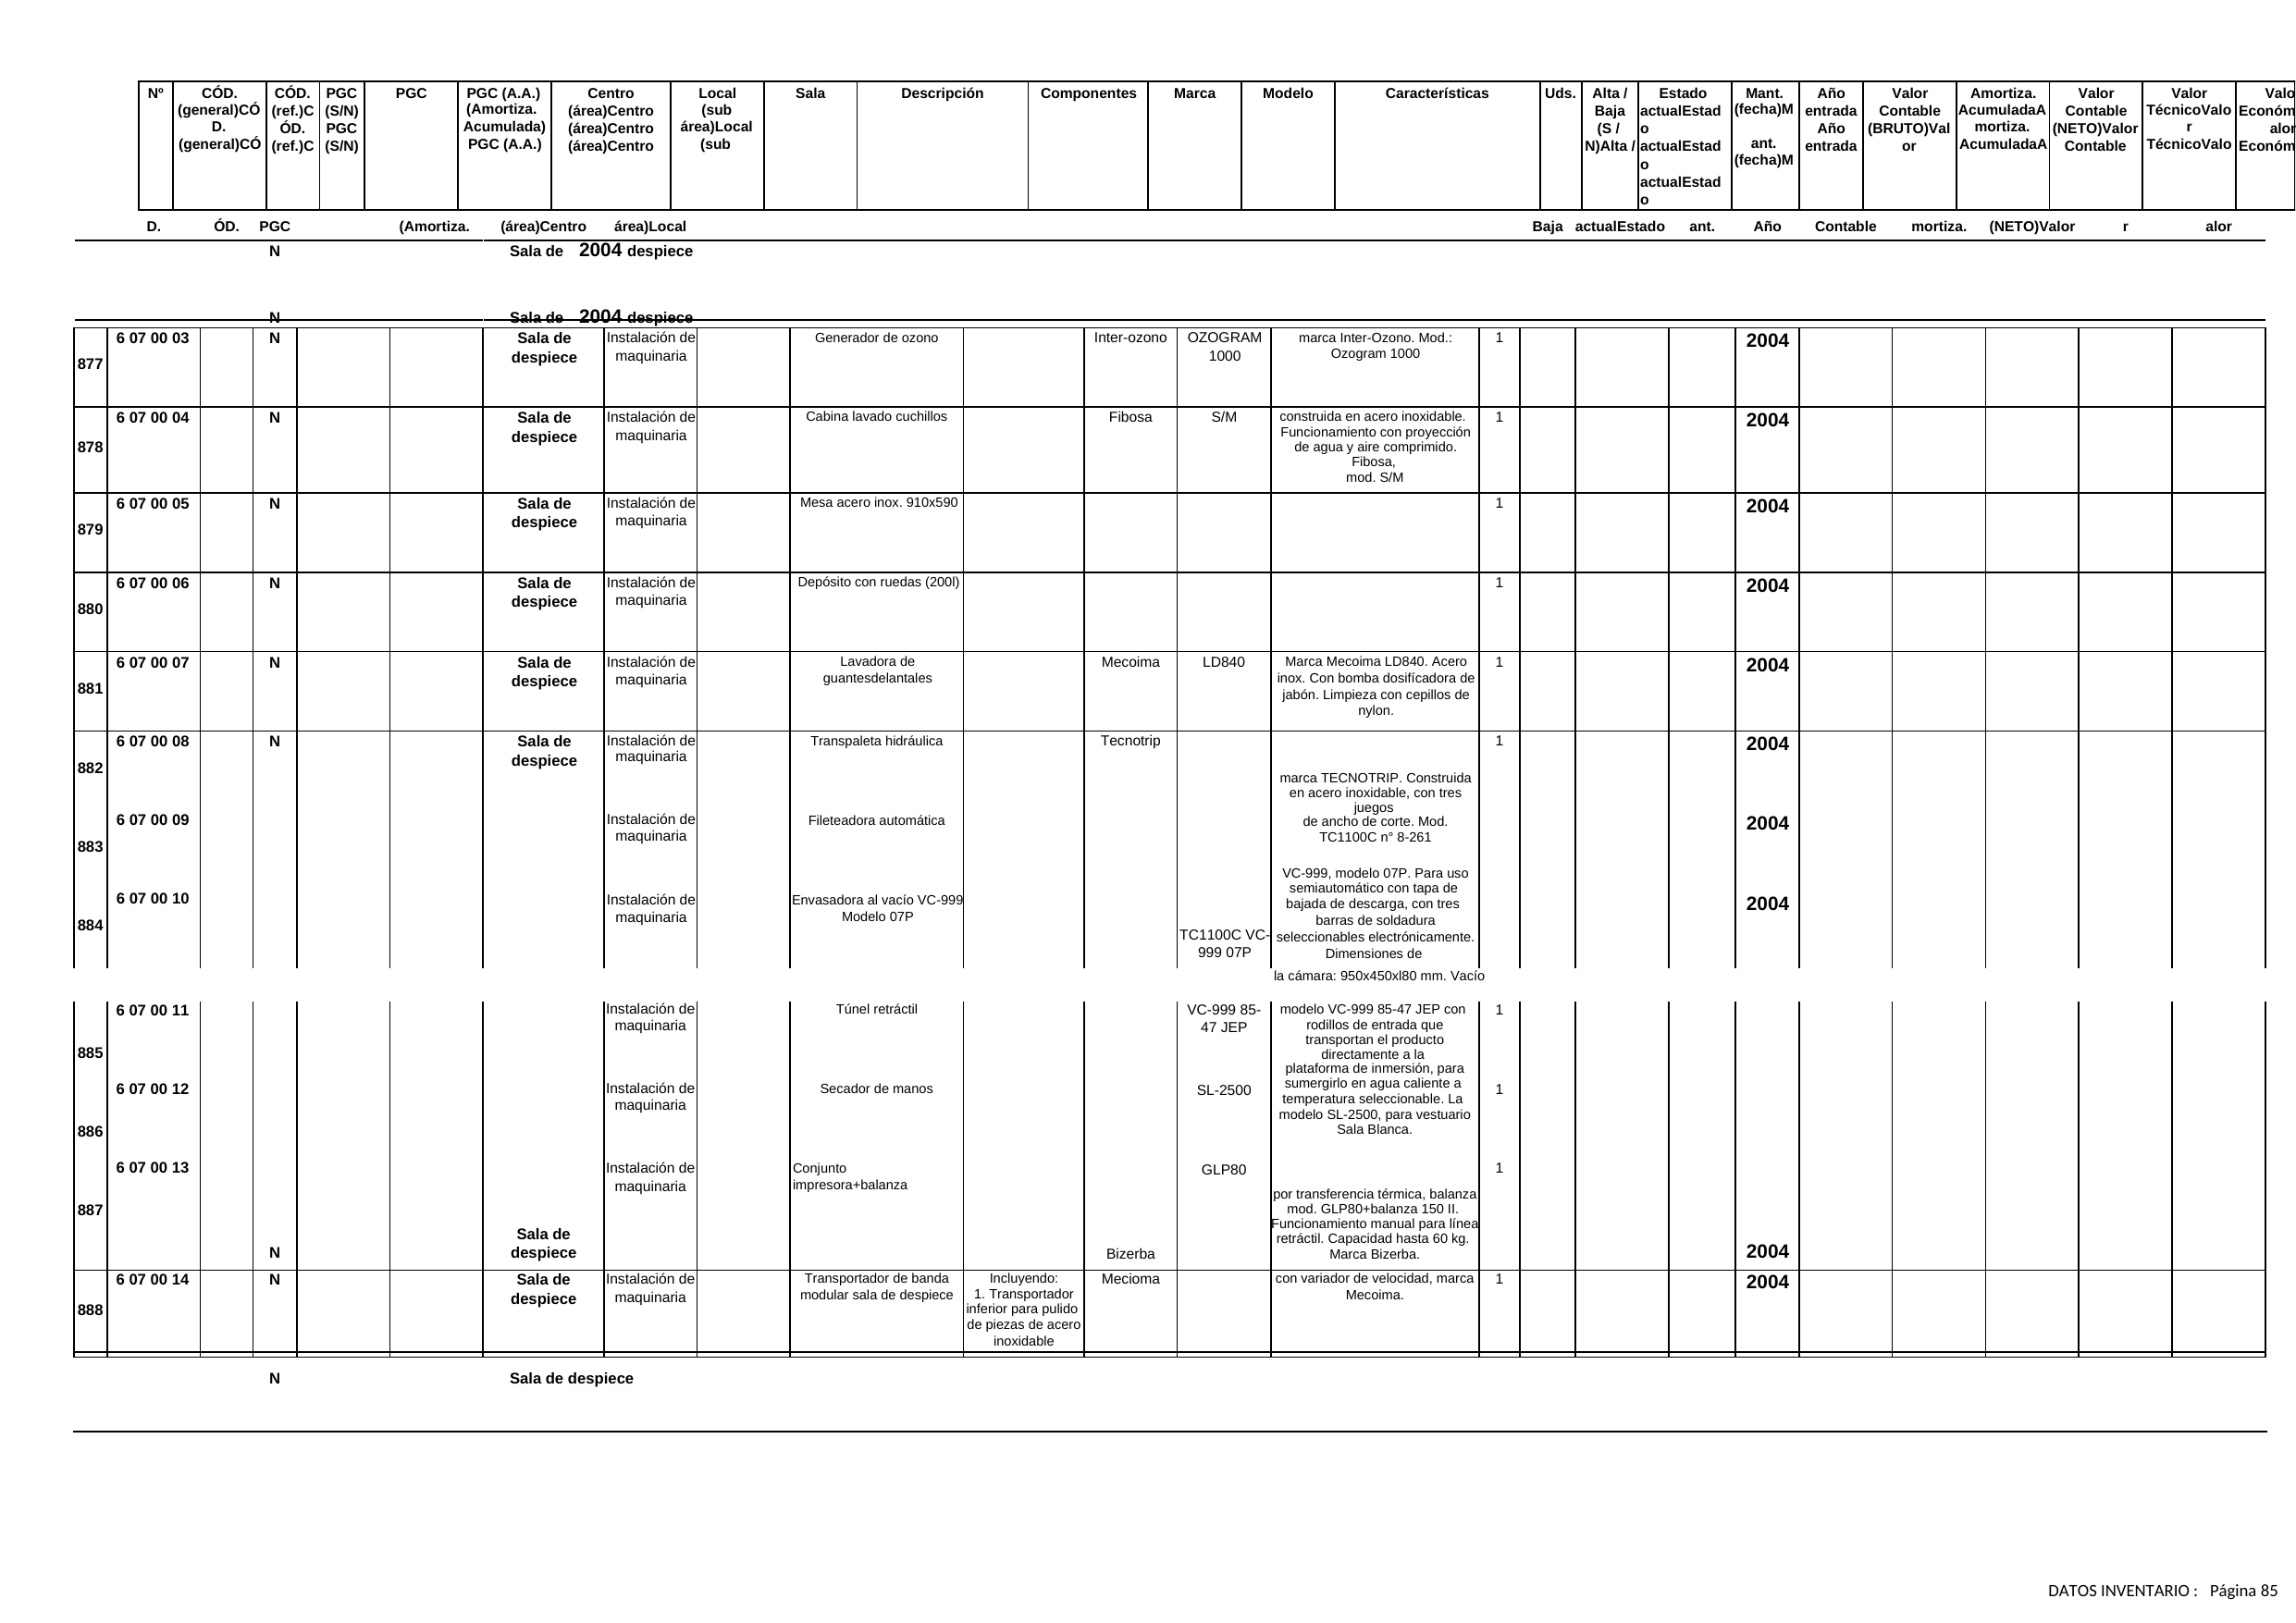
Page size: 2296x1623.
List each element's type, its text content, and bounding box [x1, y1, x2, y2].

table_cell Mecioma [1085, 1271, 1177, 1351]
table_cell [1576, 408, 1668, 492]
table_header [2173, 1002, 2265, 1269]
table_cell [964, 573, 1083, 651]
table_cell [1521, 573, 1574, 651]
table_cell [964, 652, 1083, 730]
table_header [298, 1002, 389, 1269]
table_cell marca TECNOTRIP. Construida en acero inoxidable, con tres juegos de ancho de corte. Mod. TC1100C n° 8-261 VC-999, modelo 07P. Para uso semiautomático con tapa de bajada de descarga, con tres barras de soldadura seleccionables electrónicamente. Dimensiones de [1272, 732, 1478, 968]
table_cell [1800, 652, 1892, 730]
table_cell [1800, 732, 1892, 968]
table_header [964, 1002, 1083, 1269]
table_cell 2004 [1736, 652, 1798, 730]
table_cell [1576, 652, 1668, 730]
table_cell Sala de despiece [484, 732, 603, 968]
table_cell 6 07 00 08 6 07 00 09 6 07 00 10 [108, 732, 200, 968]
table_header VC-999 85- 47 JEP SL-2500 GLP80 [1178, 1002, 1270, 1269]
table_cell [390, 652, 482, 730]
table_cell construida en acero inoxidable. Funcionamiento con proyección de agua y aire comprimido. Fibosa, mod. S/M [1272, 408, 1478, 492]
table_cell 6 07 00 07 [108, 652, 200, 730]
table_header 1 1 1 [1480, 1002, 1519, 1269]
table_cell N [253, 573, 296, 651]
table_cell [298, 1271, 389, 1351]
table_cell [1893, 652, 1985, 730]
table_cell 6 07 00 03 [108, 328, 200, 406]
table_cell [2080, 732, 2171, 968]
table_cell Instalación de maquinaria [605, 573, 697, 651]
table_cell [1670, 732, 1734, 968]
table_cell 2004 [1736, 1271, 1798, 1351]
table_cell [2080, 408, 2171, 492]
table_cell [2080, 494, 2171, 572]
table_cell Cabina lavado cuchillos [791, 408, 963, 492]
table_cell [1986, 652, 2078, 730]
table_header [1986, 1002, 2078, 1269]
table_cell [298, 573, 389, 651]
table_cell [2173, 573, 2265, 651]
table_cell N [253, 408, 296, 492]
table_cell N [253, 732, 296, 968]
table_cell N [253, 494, 296, 572]
table_cell [1521, 494, 1574, 572]
table_header modelo VC-999 85-47 JEP con rodillos de entrada que transportan el producto directamente a la plataforma de inmersión, para sumergirlo en agua caliente a temperatura seleccionable. La modelo SL-2500, para vestuario Sala Blanca. por transferencia térmica, balanza mod. GLP80+balanza 150 II. Funcionamiento manual para línea retráctil. Capacidad hasta 60 kg. Marca Bizerba. [1272, 1002, 1478, 1269]
table_cell [964, 408, 1083, 492]
table_cell Generador de ozono [791, 328, 963, 406]
text la cámara: 950x450xl80 mm. Vacío [1274, 968, 2156, 984]
table_cell Tecnotrip [1085, 732, 1177, 968]
table_cell [697, 652, 789, 730]
table_cell 2004 [1736, 328, 1798, 406]
table_cell [201, 408, 253, 492]
table_cell Instalación de maquinaria Instalación de maquinaria Instalación de maquinaria [605, 732, 697, 968]
table_header 2004 [1736, 1002, 1798, 1269]
table_header [1576, 1002, 1668, 1269]
table_cell [390, 494, 482, 572]
table_cell [1986, 328, 2078, 406]
table_cell 6 07 00 05 [108, 494, 200, 572]
table_cell 1 [1480, 732, 1519, 968]
table_cell N [253, 1271, 296, 1351]
table_header [390, 1002, 482, 1269]
table_cell Mesa acero inox. 910x590 [791, 494, 963, 572]
table_header 885 886 887 [75, 1002, 106, 1269]
table_cell [1085, 494, 1177, 572]
table_cell [2173, 1271, 2265, 1351]
table_cell [1893, 328, 1985, 406]
table_cell [1893, 573, 1985, 651]
table_cell 878 [75, 408, 106, 492]
table_cell [1085, 573, 1177, 651]
table_cell [1521, 732, 1574, 968]
table_cell [697, 573, 789, 651]
table_cell [964, 328, 1083, 406]
table_cell [2080, 1271, 2171, 1351]
table_cell marca Inter-Ozono. Mod.: Ozogram 1000 [1272, 328, 1478, 406]
table_cell Instalación de maquinaria [605, 328, 697, 406]
table_cell [1670, 494, 1734, 572]
table_cell [1272, 494, 1478, 572]
table_cell [1521, 1271, 1574, 1351]
table_cell 1 [1480, 494, 1519, 572]
table_cell [1576, 494, 1668, 572]
table_cell Sala de despiece [484, 1271, 603, 1351]
table_cell [1893, 732, 1985, 968]
table_cell Transpaleta hidráulica Fileteadora automática Envasadora al vacío VC-999 Modelo 07P [791, 732, 963, 968]
table_cell [697, 328, 789, 406]
table_cell [2173, 328, 2265, 406]
table_cell [1576, 732, 1668, 968]
table_cell 2004 [1736, 408, 1798, 492]
table_cell [1800, 328, 1892, 406]
table_cell [390, 1271, 482, 1351]
table_cell [964, 494, 1083, 572]
table_cell 2004 2004 2004 [1736, 732, 1798, 968]
table_cell 6 07 00 04 [108, 408, 200, 492]
table_cell [1178, 1271, 1270, 1351]
table_cell [201, 328, 253, 406]
table_cell 881 [75, 652, 106, 730]
table_cell [1800, 573, 1892, 651]
table_cell [298, 652, 389, 730]
table_cell [1576, 328, 1668, 406]
table_cell [1893, 408, 1985, 492]
table_cell [1800, 408, 1892, 492]
table_cell Sala de despiece [484, 573, 603, 651]
table_cell [2173, 732, 2265, 968]
table_cell [201, 652, 253, 730]
table_cell N [253, 328, 296, 406]
table_cell Instalación de maquinaria [605, 1271, 697, 1351]
table_cell [201, 1271, 253, 1351]
table_header Instalación de maquinaria Instalación de maquinaria Instalación de maquinaria [605, 1002, 697, 1269]
table_header [2080, 1002, 2171, 1269]
table_cell [2080, 573, 2171, 651]
table_cell [697, 732, 789, 968]
table_header 6 07 00 11 6 07 00 12 6 07 00 13 [108, 1002, 200, 1269]
table_cell [697, 408, 789, 492]
table_cell [2173, 408, 2265, 492]
table_header Sala de despiece [484, 1002, 603, 1269]
table_cell Sala de despiece [484, 408, 603, 492]
table_cell Instalación de maquinaria [605, 408, 697, 492]
table_cell [1986, 573, 2078, 651]
table_cell OZOGRAM 1000 [1178, 328, 1270, 406]
table_cell S/M [1178, 408, 1270, 492]
table_cell [2080, 652, 2171, 730]
table_cell 880 [75, 573, 106, 651]
table_cell LD840 [1178, 652, 1270, 730]
table_cell 1 [1480, 328, 1519, 406]
table_cell [1893, 494, 1985, 572]
table_cell [390, 573, 482, 651]
table_cell [1670, 1271, 1734, 1351]
table_cell 877 [75, 328, 106, 406]
table_cell [697, 1271, 789, 1351]
table_cell 882 883 884 [75, 732, 106, 968]
table_cell [1521, 328, 1574, 406]
table_header [697, 1002, 789, 1269]
table_cell Incluyendo: 1. Transportador inferior para pulido de piezas de acero inoxidable [964, 1271, 1083, 1351]
table_cell [1178, 494, 1270, 572]
table_cell Sala de despiece [484, 652, 603, 730]
table_header Bizerba [1085, 1002, 1177, 1269]
table_cell [964, 732, 1083, 968]
table_cell 6 07 00 14 [108, 1271, 200, 1351]
table_cell 6 07 00 06 [108, 573, 200, 651]
table_cell [1670, 328, 1734, 406]
table_cell [1986, 1271, 2078, 1351]
table_cell [1893, 1271, 1985, 1351]
table_cell [1521, 408, 1574, 492]
table_cell 1 [1480, 652, 1519, 730]
table_header [1893, 1002, 1985, 1269]
table_cell [1272, 573, 1478, 651]
table_header [1800, 1002, 1892, 1269]
table_cell [1800, 494, 1892, 572]
table_cell [2080, 328, 2171, 406]
table_cell Mecoima [1085, 652, 1177, 730]
table_cell 2004 [1736, 573, 1798, 651]
table_cell [1986, 494, 2078, 572]
table_cell [1800, 1271, 1892, 1351]
table_cell Inter-ozono [1085, 328, 1177, 406]
table_cell Transportador de banda modular sala de despiece [791, 1271, 963, 1351]
table_cell 888 [75, 1271, 106, 1351]
table_header [1670, 1002, 1734, 1269]
table_cell TC1100C VC-999 07P [1178, 732, 1270, 968]
table_cell Instalación de maquinaria [605, 494, 697, 572]
table_cell [1576, 1271, 1668, 1351]
table_cell [1670, 408, 1734, 492]
table_cell [390, 328, 482, 406]
table_cell 1 [1480, 1271, 1519, 1351]
table_cell [1670, 573, 1734, 651]
table_cell Sala de despiece [484, 328, 603, 406]
table_header Túnel retráctil Secador de manos Conjunto impresora+balanza [791, 1002, 963, 1269]
table_cell [201, 573, 253, 651]
table_cell [298, 328, 389, 406]
table_cell Lavadora de guantesdelantales [791, 652, 963, 730]
table_cell [2173, 652, 2265, 730]
table_cell Depósito con ruedas (200l) [791, 573, 963, 651]
table_cell [1576, 573, 1668, 651]
table_cell [2173, 494, 2265, 572]
table_cell [298, 408, 389, 492]
table_cell Marca Mecoima LD840. Acero inox. Con bomba dosifícadora de jabón. Limpieza con cepillos de nylon. [1272, 652, 1478, 730]
table_cell [1670, 652, 1734, 730]
table_cell [201, 494, 253, 572]
table_cell [201, 732, 253, 968]
table_cell [1986, 732, 2078, 968]
table_cell 2004 [1736, 494, 1798, 572]
table_header N [253, 1002, 296, 1269]
table_cell [298, 494, 389, 572]
table_cell Fibosa [1085, 408, 1177, 492]
table_cell [390, 732, 482, 968]
table_header [201, 1002, 253, 1269]
table_cell [1178, 573, 1270, 651]
table_cell Instalación de maquinaria [605, 652, 697, 730]
table_header [1521, 1002, 1574, 1269]
table_cell [1521, 652, 1574, 730]
table_cell [697, 494, 789, 572]
table_cell 1 [1480, 573, 1519, 651]
table_cell Sala de despiece [484, 494, 603, 572]
table_cell N [253, 652, 296, 730]
table_cell 1 [1480, 408, 1519, 492]
table_cell [390, 408, 482, 492]
table_cell [298, 732, 389, 968]
table_cell [1986, 408, 2078, 492]
table_cell con variador de velocidad, marca Mecoima. [1272, 1271, 1478, 1351]
table_cell 879 [75, 494, 106, 572]
